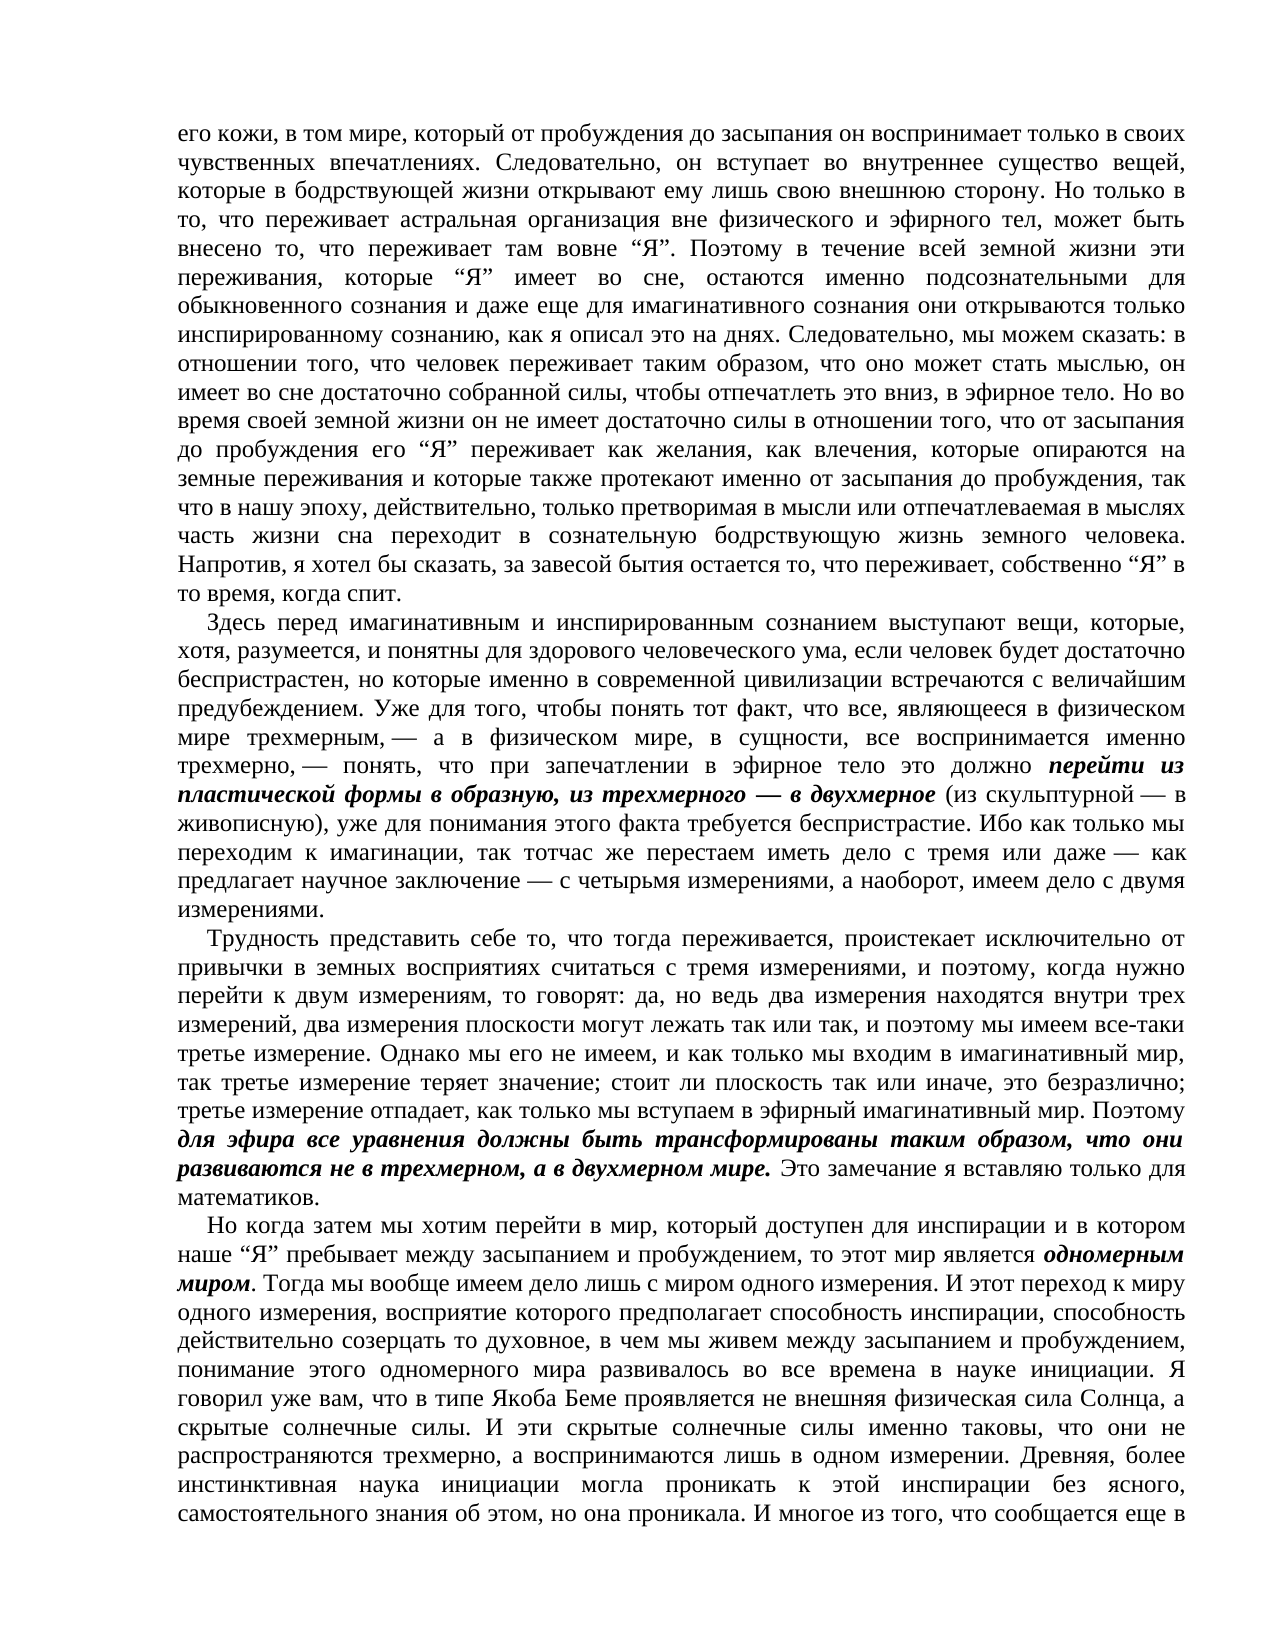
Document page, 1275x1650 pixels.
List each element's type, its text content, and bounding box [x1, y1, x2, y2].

text Трудность представить себе то, что тогда переживается, проистекает исключительно от привычки в земных восприятиях считаться с тремя измерениями, и поэтому, когда нужно перейти к двум измерениям, то говорят: да, но ведь два измерения находятся внутри трех измерений, два измерения плоскости могут лежать так или так, и поэтому мы имеем все-таки третье измерение. Однако мы его не имеем, и как только мы входим в имагинативный мир, так третье измерение теряет значение; стоит ли плоскость так или иначе, это безразлично; третье измерение отпадает, как только мы вступаем в эфирный имагинативный мир. Поэтому для эфира все уравнения должны быть трансформированы таким образом, что они развиваются не в трехмерном, а в двухмерном мире. Это замечание я вставляю только для математиков. [177, 923, 1186, 1211]
text Здесь перед имагинативным и инспирированным сознанием выступают вещи, которые, хотя, разумеется, и понятны для здорового человеческого ума, если человек будет достаточно беспристрастен, но которые именно в современной цивилизации встречаются с величайшим предубеждением. Уже для того, чтобы понять тот факт, что все, являющееся в физическом мире трехмерным, — а в физическом мире, в сущности, все воспринимается именно трехмерно, — понять, что при запечатлении в эфирное тело это должно перейти из пластической формы в образную, из трехмерного — в двухмерное (из скульптурной — в живописную), уже для понимания этого факта требуется беспристрастие. Ибо как только мы переходим к имагинации, так тотчас же перестаем иметь дело с тремя или даже — как предлагает научное заключение — с четырьмя измерениями, а наоборот, имеем дело с двумя измерениями. [177, 607, 1186, 923]
text Но когда затем мы хотим перейти в мир, который доступен для инспирации и в котором наше “Я” пребывает между засыпанием и пробуждением, то этот мир является одномерным миром. Тогда мы вообще имеем дело лишь с миром одного измерения. И этот переход к миру одного измерения, восприятие которого предполагает способность инспирации, способность действительно созерцать то духовное, в чем мы живем между засыпанием и пробуждением, понимание этого одномерного мира развивалось во все времена в науке инициации. Я говорил уже вам, что в типе Якоба Беме проявляется не внешняя физическая сила Солнца, а скрытые солнечные силы. И эти скрытые солнечные силы именно таковы, что они не распространяются трехмерно, а воспринимаются лишь в одном измерении. Древняя, более инстинктивная наука инициации могла проникать к этой инспирации без ясного, самостоятельного знания об этом, но она проникала. И многое из того, что сообщается еще в [177, 1211, 1186, 1527]
text его кожи, в том мире, который от пробуждения до засыпания он воспринимает только в своих чувственных впечатлениях. Следовательно, он вступает во внутреннее существо вещей, которые в бодрствующей жизни открывают ему лишь свою внешнюю сторону. Но только в то, что переживает астральная организация вне физического и эфирного тел, может быть внесено то, что переживает там вовне “Я”. Поэтому в течение всей земной жизни эти переживания, которые “Я” имеет во сне, остаются именно подсознательными для обыкновенного сознания и даже еще для имагинативного сознания они открываются только инспирированному сознанию, как я описал это на днях. Следовательно, мы можем сказать: в отношении того, что человек переживает таким образом, что оно может стать мыслью, он имеет во сне достаточно собранной силы, чтобы отпечатлеть это вниз, в эфирное тело. Но во время своей земной жизни он не имеет достаточно силы в отношении того, что от засыпания до пробуждения его “Я” переживает как желания, как влечения, которые опираются на земные переживания и которые также протекают именно от засыпания до пробуждения, так что в нашу эпоху, действительно, только претворимая в мысли или отпечатлеваемая в мыслях часть жизни сна переходит в сознательную бодрствующую жизнь земного человека. Напротив, я хотел бы сказать, за завесой бытия остается то, что переживает, собственно “Я” в то время, когда спит. [177, 118, 1186, 607]
